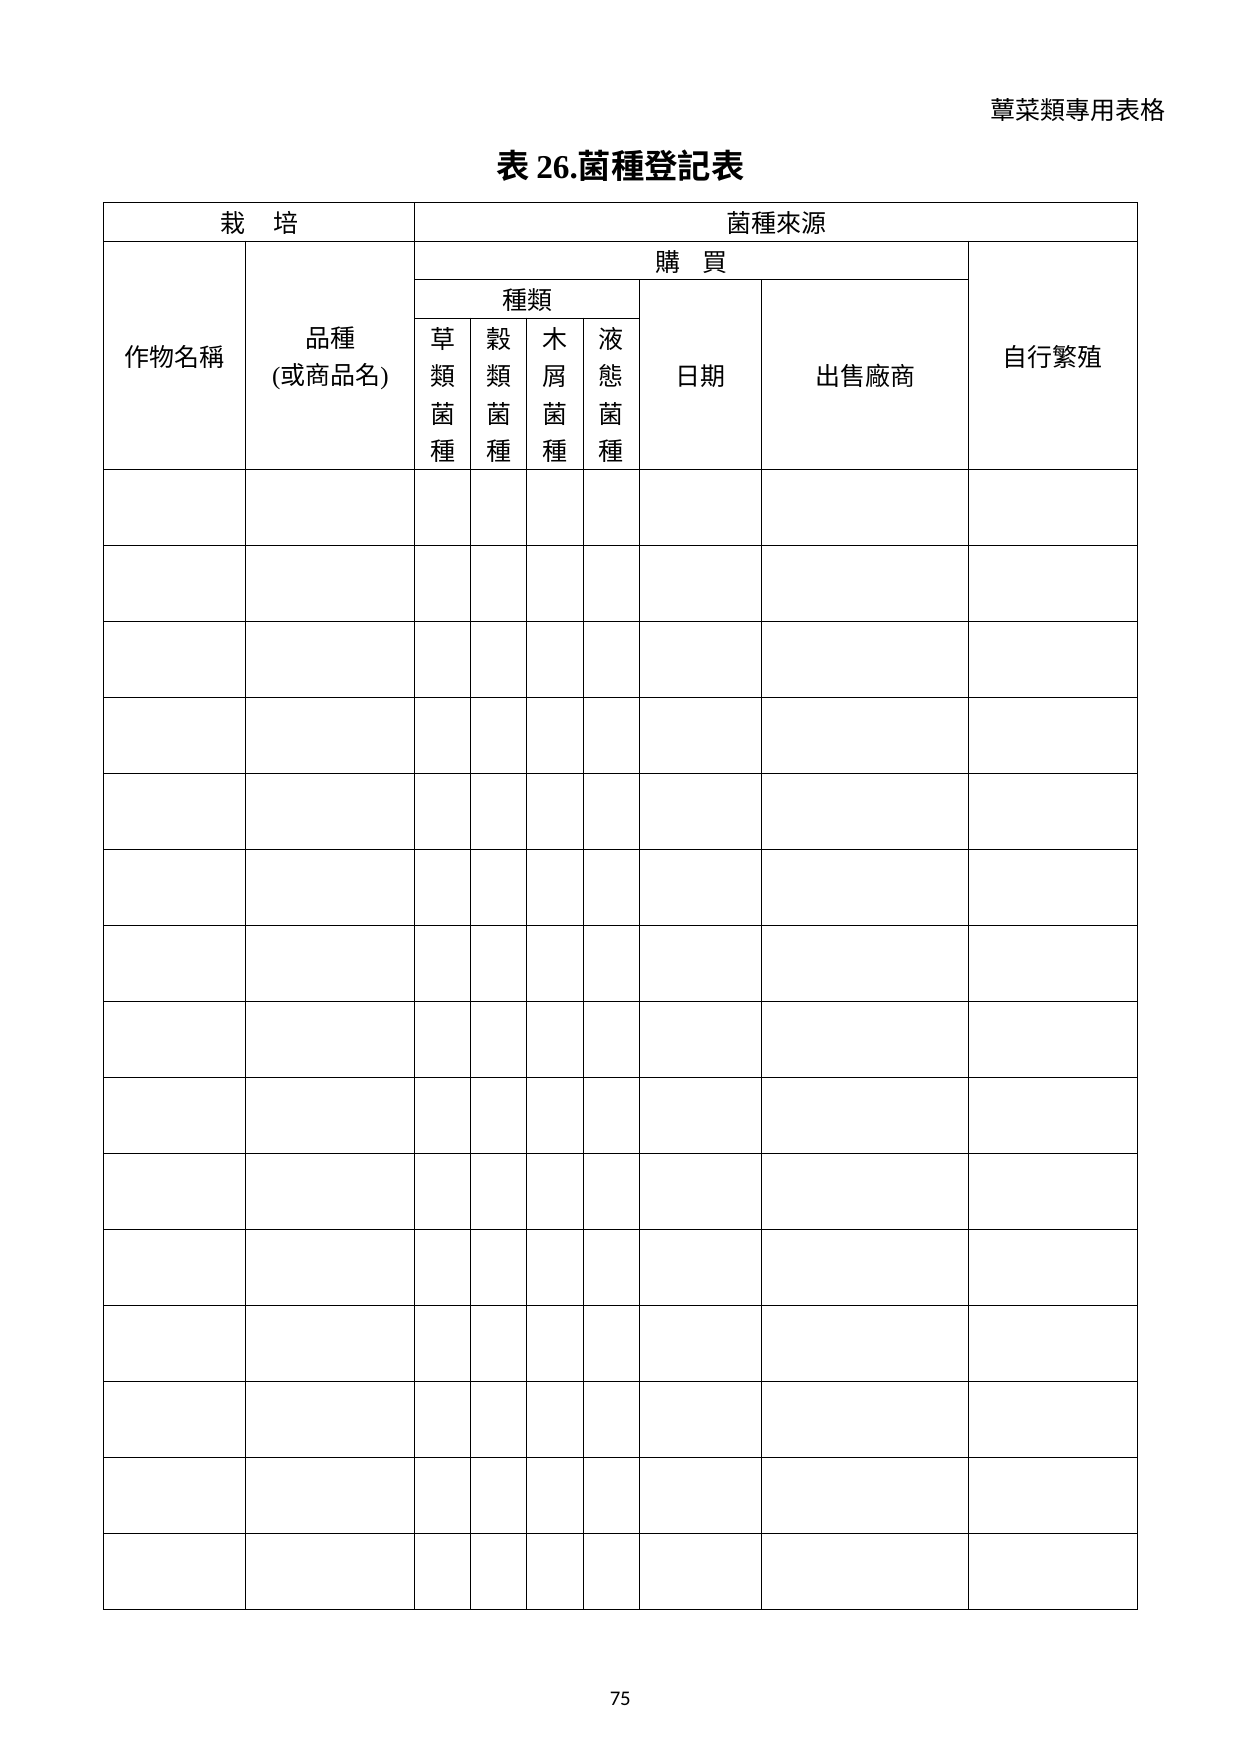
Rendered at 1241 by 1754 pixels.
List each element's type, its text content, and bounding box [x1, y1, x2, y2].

table_cell [471, 1534, 526, 1609]
table_cell [762, 850, 968, 925]
table_cell 自行繁殖 [969, 242, 1137, 469]
table_cell [762, 698, 968, 773]
table_cell [584, 546, 639, 621]
table_cell [527, 698, 583, 773]
table_cell [969, 470, 1137, 545]
table_cell [584, 1078, 639, 1153]
table_cell [584, 698, 639, 773]
table_cell [246, 1306, 414, 1381]
table_cell [246, 774, 414, 849]
table_header 菌種來源 [415, 203, 1137, 241]
table_cell [246, 622, 414, 697]
table_cell [246, 1534, 414, 1609]
table_cell [969, 1382, 1137, 1457]
table_cell [104, 622, 245, 697]
table_cell [415, 1458, 470, 1533]
table_cell [471, 926, 526, 1001]
table_cell 出售廠商 [762, 280, 968, 469]
table_cell [762, 1002, 968, 1077]
table_cell [104, 1002, 245, 1077]
table_cell [969, 1230, 1137, 1305]
table_cell [246, 546, 414, 621]
table_cell [415, 1534, 470, 1609]
table_cell [471, 470, 526, 545]
table_cell [527, 1230, 583, 1305]
table_cell [527, 546, 583, 621]
table_cell [246, 1382, 414, 1457]
table_cell [762, 470, 968, 545]
table_cell [584, 1382, 639, 1457]
table_cell [527, 1078, 583, 1153]
table_cell [762, 926, 968, 1001]
table_cell [640, 926, 761, 1001]
table_cell [969, 1002, 1137, 1077]
table_cell [246, 1230, 414, 1305]
table_cell [246, 926, 414, 1001]
table_cell [471, 1078, 526, 1153]
table_cell [969, 1078, 1137, 1153]
subtitle 表26.菌種登記表 [75, 127, 1165, 202]
table_cell [527, 926, 583, 1001]
table_cell [471, 1002, 526, 1077]
table_cell 作物名稱 [104, 242, 245, 469]
table_cell [471, 622, 526, 697]
table_cell [246, 1002, 414, 1077]
table_cell [584, 1534, 639, 1609]
table_cell [527, 1002, 583, 1077]
table_cell [527, 1382, 583, 1457]
table_cell [969, 1306, 1137, 1381]
table_cell [969, 698, 1137, 773]
table_cell [762, 1382, 968, 1457]
table_cell [104, 1382, 245, 1457]
table_cell [762, 774, 968, 849]
table_cell [246, 1078, 414, 1153]
table_cell [471, 1154, 526, 1229]
table_cell [762, 1154, 968, 1229]
table_cell 日期 [640, 280, 761, 469]
table_cell [527, 470, 583, 545]
table_cell [415, 1382, 470, 1457]
table_cell [969, 1534, 1137, 1609]
table_cell [415, 1306, 470, 1381]
table_cell [471, 546, 526, 621]
table_header 栽 培 [104, 203, 414, 241]
table_cell [584, 470, 639, 545]
table_cell [527, 1534, 583, 1609]
table_cell [640, 774, 761, 849]
table_cell 購 買 [415, 242, 968, 279]
table_cell [104, 774, 245, 849]
subtitle 蕈菜類專用表格 [75, 89, 1165, 127]
table_cell [969, 926, 1137, 1001]
table_cell [415, 546, 470, 621]
table_cell [527, 1306, 583, 1381]
table_cell [584, 926, 639, 1001]
table_cell [584, 850, 639, 925]
table_cell [104, 1534, 245, 1609]
table_cell [640, 1382, 761, 1457]
table_cell 品種 (或商品名) [246, 242, 414, 469]
table_cell [762, 1078, 968, 1153]
table_cell [104, 1154, 245, 1229]
table_cell [527, 774, 583, 849]
table_cell [584, 1458, 639, 1533]
table_cell [640, 1154, 761, 1229]
table_cell [471, 774, 526, 849]
table_cell [762, 1458, 968, 1533]
table_cell [104, 1230, 245, 1305]
table_cell [104, 470, 245, 545]
table_cell [584, 622, 639, 697]
table_cell [246, 470, 414, 545]
table_cell [640, 1002, 761, 1077]
table_cell [584, 1002, 639, 1077]
table_cell [471, 850, 526, 925]
table_cell [246, 1154, 414, 1229]
table_cell [246, 1458, 414, 1533]
table_cell [415, 622, 470, 697]
table_cell [584, 774, 639, 849]
table_cell [415, 774, 470, 849]
table_cell [969, 774, 1137, 849]
table_cell [640, 1458, 761, 1533]
table_cell [527, 850, 583, 925]
table_cell [640, 698, 761, 773]
table_cell [584, 1306, 639, 1381]
table_cell [104, 926, 245, 1001]
table_cell [584, 1230, 639, 1305]
table_cell [640, 1078, 761, 1153]
table_cell 木屑菌種 [527, 319, 583, 469]
table_cell [640, 546, 761, 621]
table_cell [104, 546, 245, 621]
table_cell [415, 1230, 470, 1305]
table_cell [969, 1154, 1137, 1229]
table_cell [104, 850, 245, 925]
table_cell [527, 622, 583, 697]
table_cell 穀類菌種 [471, 319, 526, 469]
table_cell [104, 1306, 245, 1381]
table_cell [471, 698, 526, 773]
table_cell [527, 1458, 583, 1533]
table_cell [584, 1154, 639, 1229]
table_cell [969, 546, 1137, 621]
table_cell [415, 470, 470, 545]
table_cell [762, 546, 968, 621]
table_cell [415, 850, 470, 925]
table_cell [640, 850, 761, 925]
table_cell [415, 1002, 470, 1077]
table_cell [969, 850, 1137, 925]
table_cell 種類 [415, 280, 639, 318]
table_cell [471, 1458, 526, 1533]
table_cell [762, 1306, 968, 1381]
table_cell [762, 622, 968, 697]
table_cell [104, 698, 245, 773]
table_cell [415, 926, 470, 1001]
table_cell [471, 1306, 526, 1381]
table_cell [415, 1078, 470, 1153]
table_cell [640, 622, 761, 697]
table_cell [104, 1458, 245, 1533]
table_cell [762, 1230, 968, 1305]
table_cell [640, 470, 761, 545]
table_cell [415, 698, 470, 773]
table_cell [471, 1382, 526, 1457]
table_cell [762, 1534, 968, 1609]
table_cell 草類菌種 [415, 319, 470, 469]
table_cell [527, 1154, 583, 1229]
table_cell [969, 1458, 1137, 1533]
table_cell [246, 698, 414, 773]
table_cell 液態菌種 [584, 319, 639, 469]
table_cell [104, 1078, 245, 1153]
table_cell [640, 1534, 761, 1609]
table_cell [415, 1154, 470, 1229]
table_cell [969, 622, 1137, 697]
table_cell [640, 1230, 761, 1305]
table_cell [471, 1230, 526, 1305]
table_cell [246, 850, 414, 925]
table_cell [640, 1306, 761, 1381]
